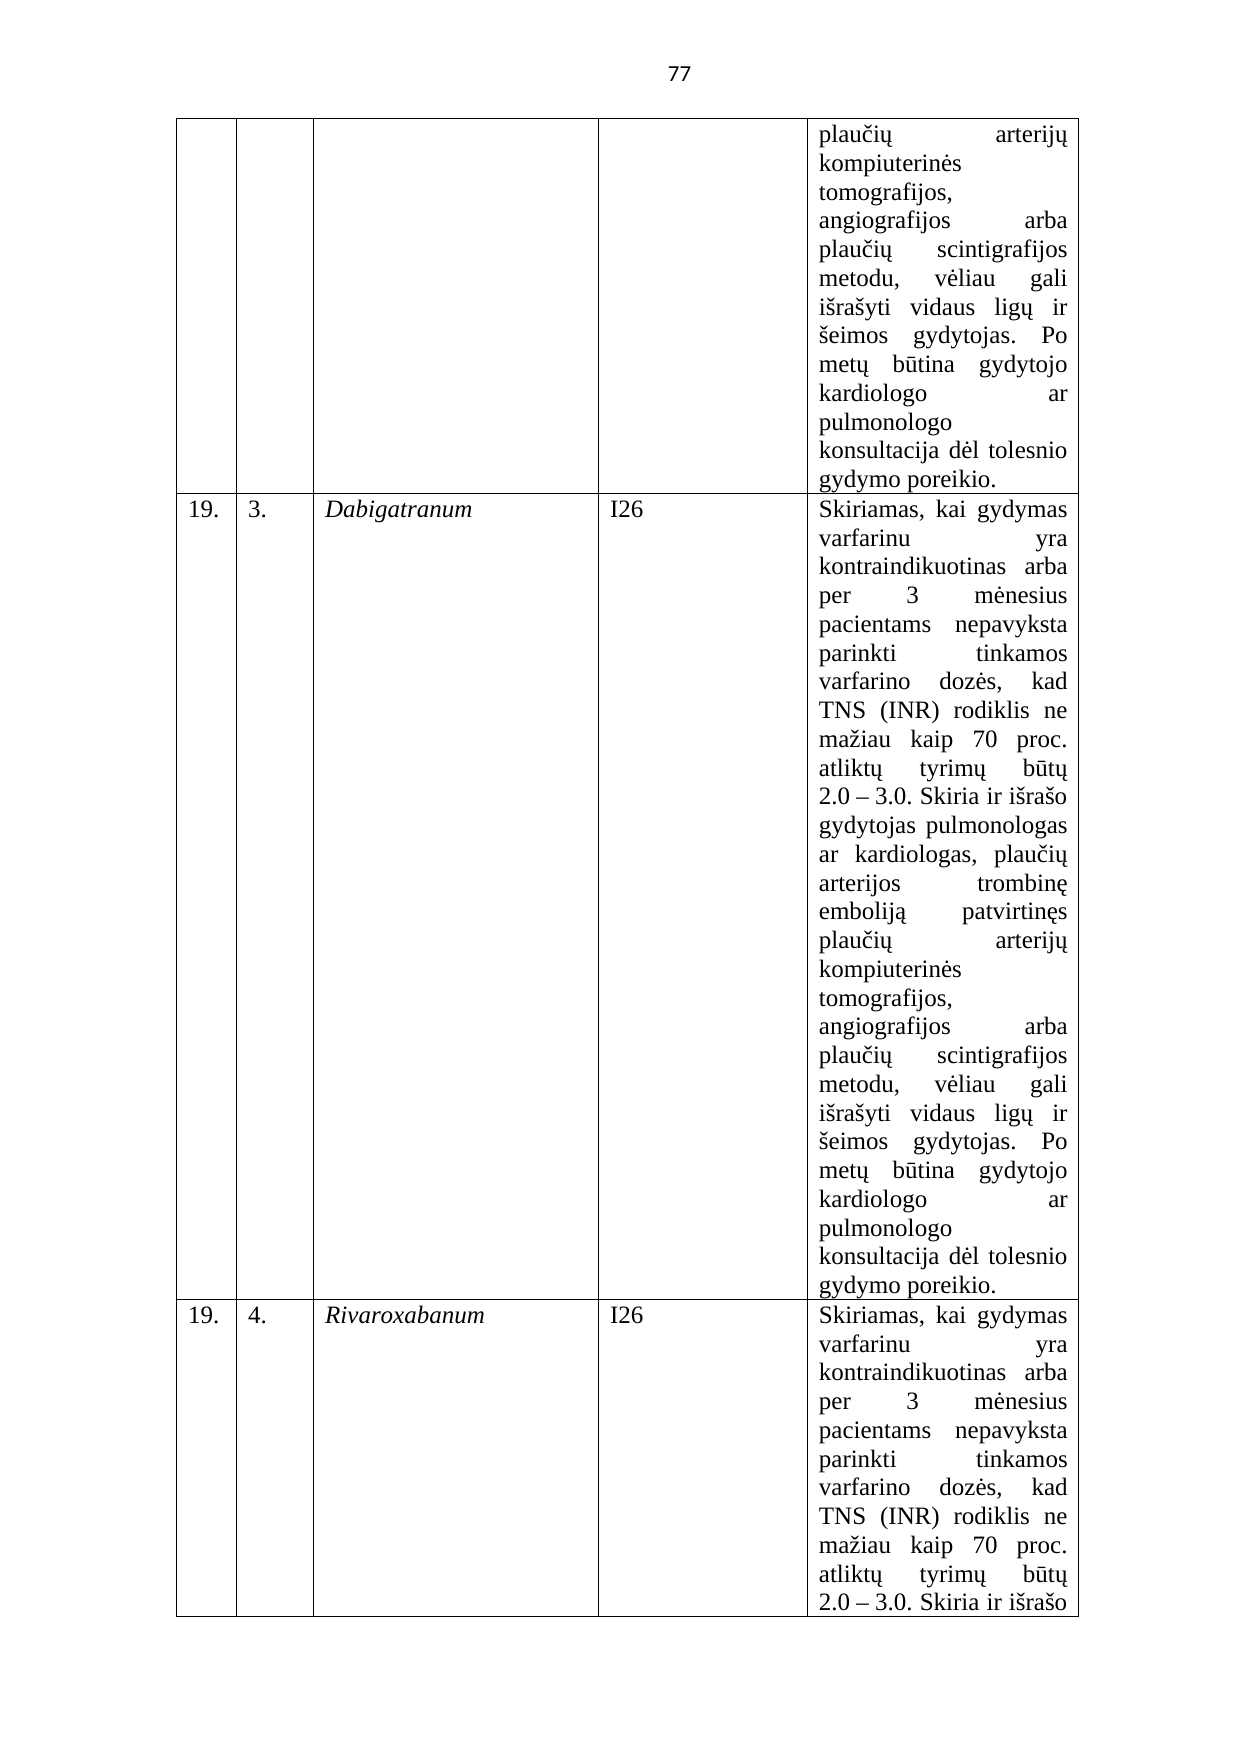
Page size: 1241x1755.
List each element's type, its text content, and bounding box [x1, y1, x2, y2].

table_cell [1099, 493, 1103, 1299]
table_cell 3. [237, 494, 313, 1299]
table_cell [1099, 118, 1103, 493]
table_cell [1079, 493, 1083, 1299]
table_cell [1103, 118, 1109, 493]
table_cell plaučių arterijų kompiuterinės tomografijos, angiografijos arba plaučių scintigrafijos metodu, vėliau gali išrašyti vidaus ligų ir šeimos gydytojas. Po metų būtina gydytojo kardiologo ar pulmonologo konsultacija dėl tolesnio gydymo poreikio. [808, 119, 1078, 493]
table_cell [1103, 493, 1109, 1299]
table_cell [177, 119, 236, 493]
table_cell [1079, 118, 1083, 493]
table_cell [1088, 118, 1093, 493]
table_cell I26 [599, 1300, 807, 1616]
table_cell [314, 119, 598, 493]
table_cell [1109, 1299, 1123, 1616]
table_cell [1099, 1299, 1103, 1616]
table_cell [1103, 1299, 1109, 1616]
table_cell 19. [177, 494, 236, 1299]
table_cell [1088, 1299, 1093, 1616]
table_cell [1093, 493, 1099, 1299]
table_cell [1084, 118, 1088, 493]
table_cell [1109, 493, 1123, 1299]
table_cell [1093, 118, 1099, 493]
table_cell [1088, 493, 1093, 1299]
table_cell I26 [599, 494, 807, 1299]
table_cell Rivaroxabanum [314, 1300, 598, 1616]
table_cell [1079, 1299, 1083, 1616]
table_cell Dabigatranum [314, 494, 598, 1299]
table_cell Skiriamas, kai gydymas varfarinu yra kontraindikuotinas arba per 3 mėnesius pacientams nepavyksta parinkti tinkamos varfarino dozės, kad TNS (INR) rodiklis ne mažiau kaip 70 proc. atliktų tyrimų būtų 2.0 – 3.0. Skiria ir išrašo gydytojas pulmonologas ar kardiologas, plaučių arterijos trombinę emboliją patvirtinęs plaučių arterijų kompiuterinės tomografijos, angiografijos arba plaučių scintigrafijos metodu, vėliau gali išrašyti vidaus ligų ir šeimos gydytojas. Po metų būtina gydytojo kardiologo ar pulmonologo konsultacija dėl tolesnio gydymo poreikio. [808, 494, 1078, 1299]
table_cell [1084, 493, 1088, 1299]
table_cell [1093, 1299, 1099, 1616]
table_cell [237, 119, 313, 493]
table_cell 19. [177, 1300, 236, 1616]
table_cell [1109, 118, 1123, 493]
table_cell [599, 119, 807, 493]
table_cell [1084, 1299, 1088, 1616]
table_cell 4. [237, 1300, 313, 1616]
table_cell Skiriamas, kai gydymas varfarinu yra kontraindikuotinas arba per 3 mėnesius pacientams nepavyksta parinkti tinkamos varfarino dozės, kad TNS (INR) rodiklis ne mažiau kaip 70 proc. atliktų tyrimų būtų 2.0 – 3.0. Skiria ir išrašo [808, 1300, 1078, 1616]
